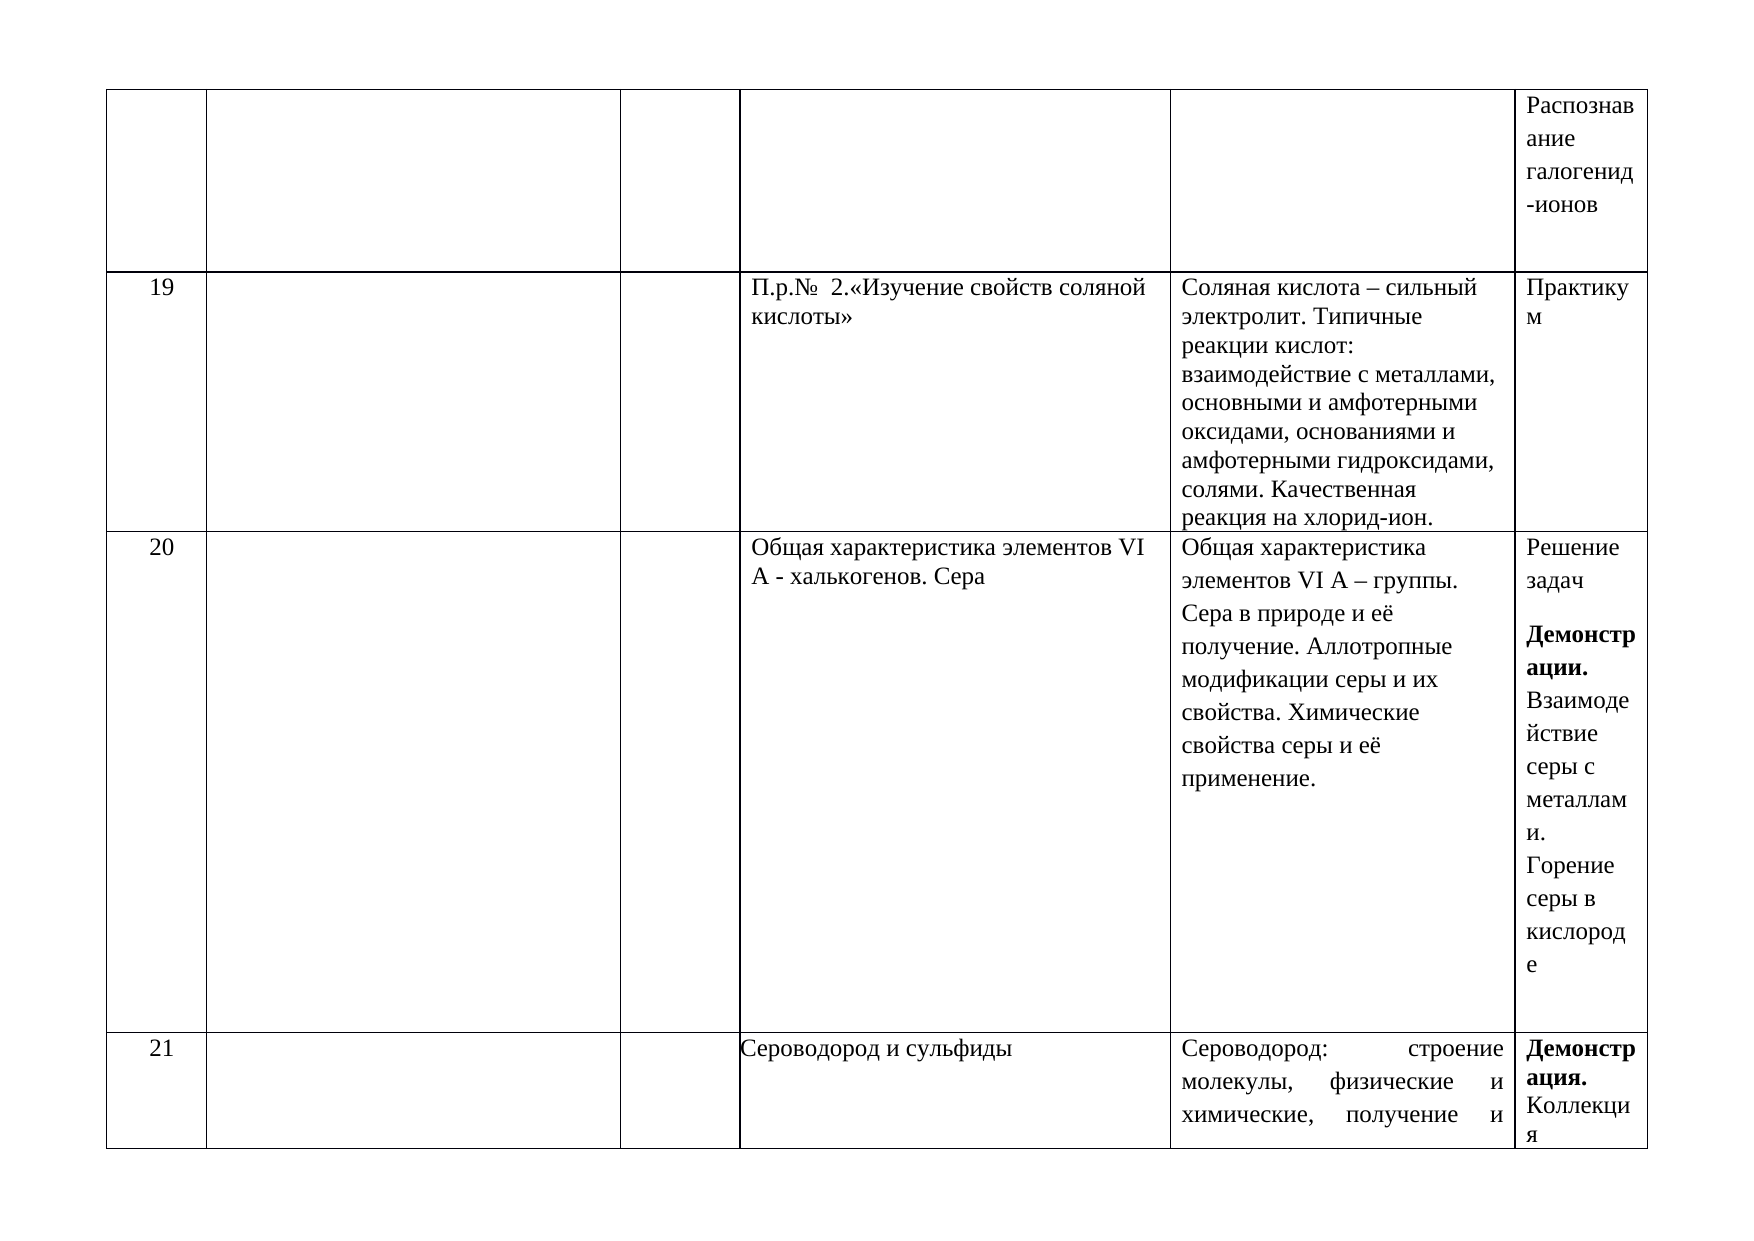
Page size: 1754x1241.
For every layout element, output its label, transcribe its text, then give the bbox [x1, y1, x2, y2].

table_cell П.р.№ 2.«Изучение свойств соляной кислоты» [741, 273, 1170, 531]
table_cell Практикум [1516, 273, 1647, 531]
table_cell [621, 1033, 739, 1148]
table_cell Сероводород: строение молекулы, физические и химические, получение и [1171, 1033, 1514, 1148]
table_cell [107, 90, 206, 271]
table_cell 21 [107, 1033, 206, 1148]
table_cell [621, 90, 739, 271]
table_cell Сероводород и сульфиды [741, 1033, 1170, 1148]
table_cell Соляная кислота – сильный электролит. Типичные реакции кислот: взаимодействие с металлами, основными и амфотерными оксидами, основаниями и амфотерными гидроксидами, солями. Качественная реакция на хлорид-ион. [1171, 273, 1514, 531]
table_cell [207, 273, 620, 531]
table_cell [621, 273, 739, 531]
table_cell Решение задач Демонстрации. Взаимодействие серы с металлами. Горение серы в кислороде [1516, 532, 1647, 1032]
table_cell [207, 90, 620, 271]
table_cell Общая характеристика элементов VI А - халькогенов. Сера [741, 532, 1170, 1032]
table_cell 20 [107, 532, 206, 1032]
table_cell 19 [107, 273, 206, 531]
table_cell [741, 90, 1170, 271]
table_cell Общая характеристика элементов VI А – группы. Сера в природе и её получение. Аллотропные модификации серы и их свойства. Химические свойства серы и её применение. [1171, 532, 1514, 1032]
table_cell [621, 532, 739, 1032]
table_cell [1171, 90, 1514, 271]
table_cell Распознавание галогенид-ионов [1516, 90, 1647, 271]
table_cell [207, 1033, 620, 1148]
table_cell [207, 532, 620, 1032]
